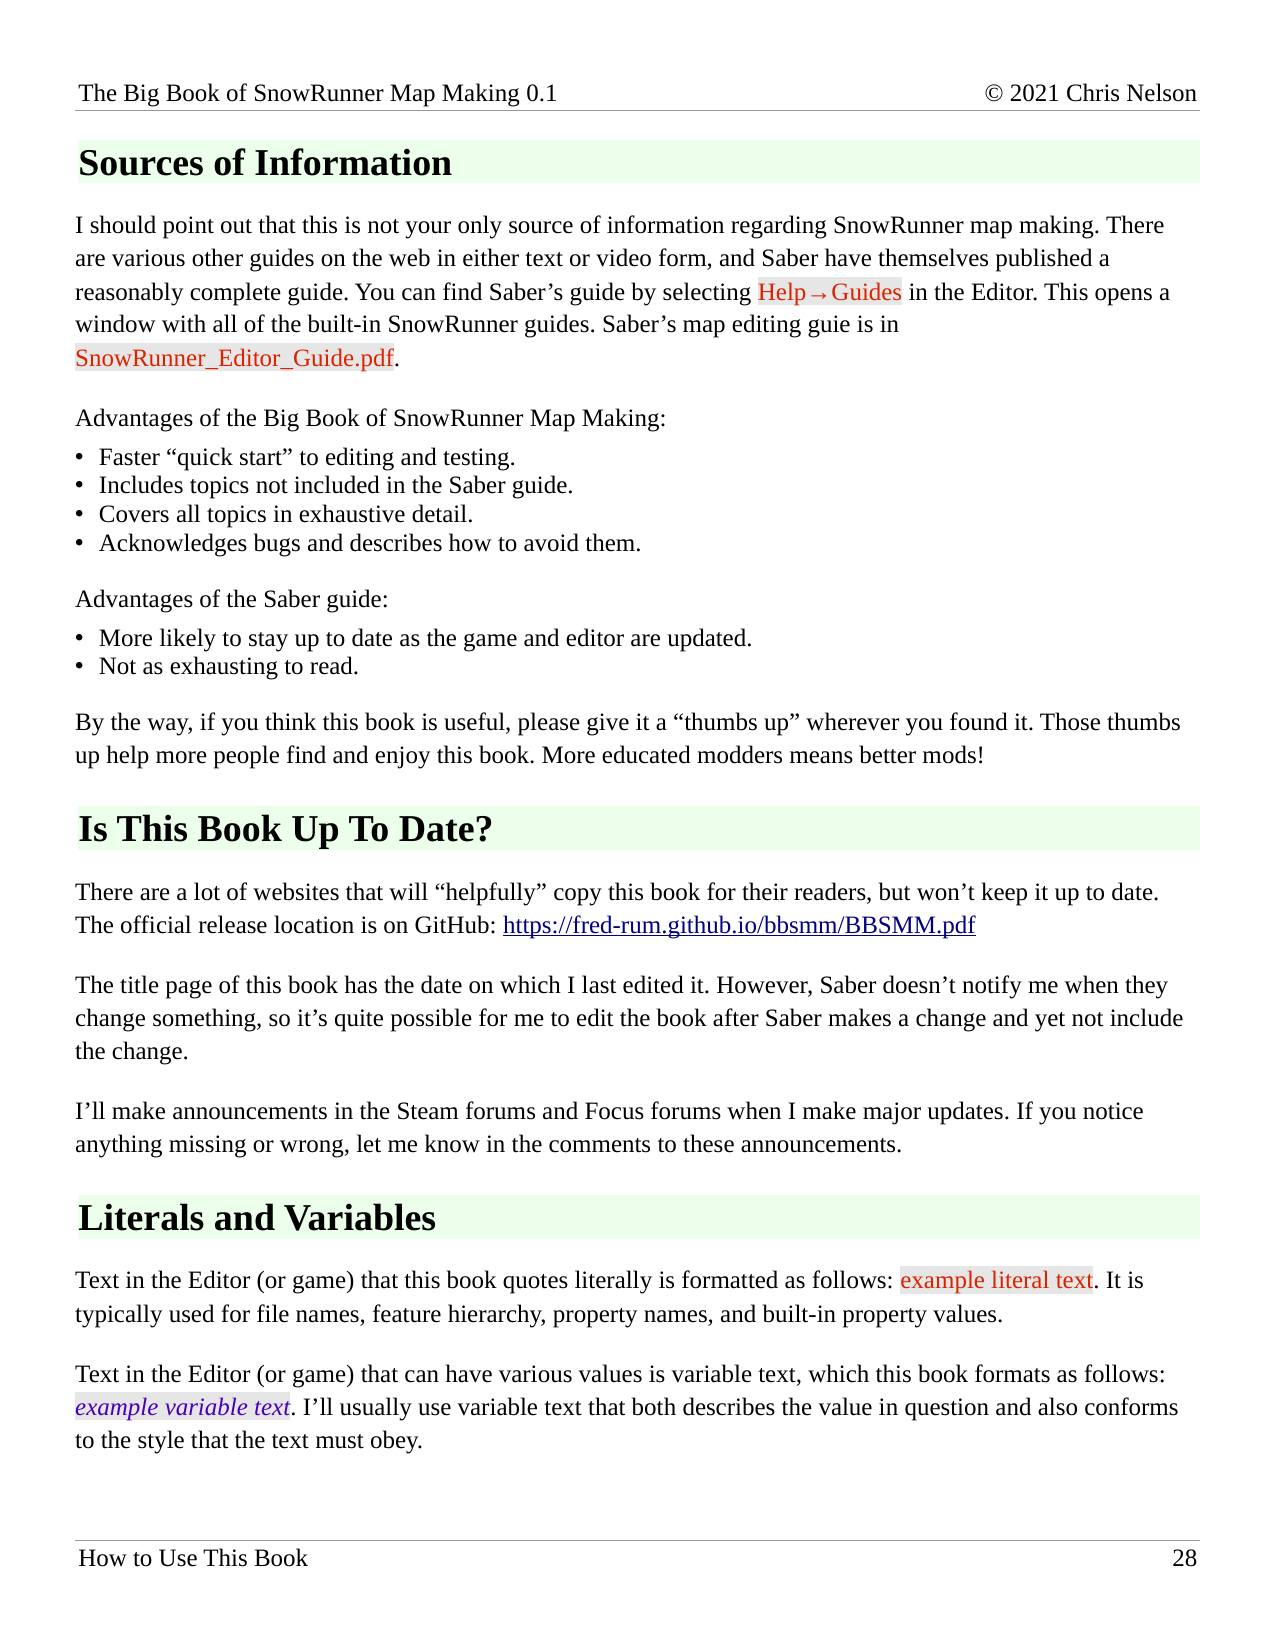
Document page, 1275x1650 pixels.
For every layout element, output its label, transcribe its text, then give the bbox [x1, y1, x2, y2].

list Not as exhausting to read. [75, 651, 1200, 680]
text Text in the Editor (or game) that can have various values is variable text, which this book formats as follows: example variable text. I’ll usually use variable text that both describes the value in question and also conforms to the style that the text must obey. [75, 1359, 1200, 1453]
subtitle Is This Book Up To Date? [78, 806, 1200, 850]
list Covers all topics in exhaustive detail. [75, 499, 1200, 528]
text I should point out that this is not your only source of information regarding SnowRunner map making. There are various other guides on the web in either text or video form, and Saber have themselves published a reasonably complete guide. You can find Saber’s guide by selecting Help→Guides in the Editor. This opens a window with all of the built-in SnowRunner guides. Saber’s map editing guie is in SnowRunner_Editor_Guide.pdf. [75, 211, 1200, 371]
subtitle Sources of Information [78, 140, 1200, 183]
subtitle Literals and Variables [78, 1195, 1200, 1239]
list Includes topics not included in the Saber guide. [75, 470, 1200, 499]
list Acknowledges bugs and describes how to avoid them. [75, 528, 1200, 557]
list Faster “quick start” to editing and testing. [75, 442, 1200, 470]
text By the way, if you think this book is useful, please give it a “thumbs up” wherever you found it. Those thumbs up help more people find and enjoy this book. More educated modders means better mods! [75, 707, 1200, 769]
list More likely to stay up to date as the game and editor are updated. [75, 623, 1200, 651]
text The title page of this book has the date on which I last edited it. However, Saber doesn’t notify me when they change something, so it’s quite possible for me to edit the book after Saber makes a change and yet not include the change. [75, 970, 1200, 1065]
subtitle Advantages of the Saber guide: [75, 584, 1200, 612]
text Text in the Editor (or game) that this book quotes literally is formatted as follows: example literal text. It is typically used for file names, feature hierarchy, property names, and built-in property values. [75, 1266, 1200, 1327]
subtitle Advantages of the Big Book of SnowRunner Map Making: [75, 403, 1200, 431]
text I’ll make announcements in the Steam forums and Focus forums when I make major updates. If you notice anything missing or wrong, let me know in the comments to these announcements. [75, 1096, 1200, 1158]
text There are a lot of websites that will “helpfully” copy this book for their readers, but won’t keep it up to date. The official release location is on GitHub: https://fred-rum.github.io/bbsmm/BBSMM.pdf [75, 877, 1200, 939]
